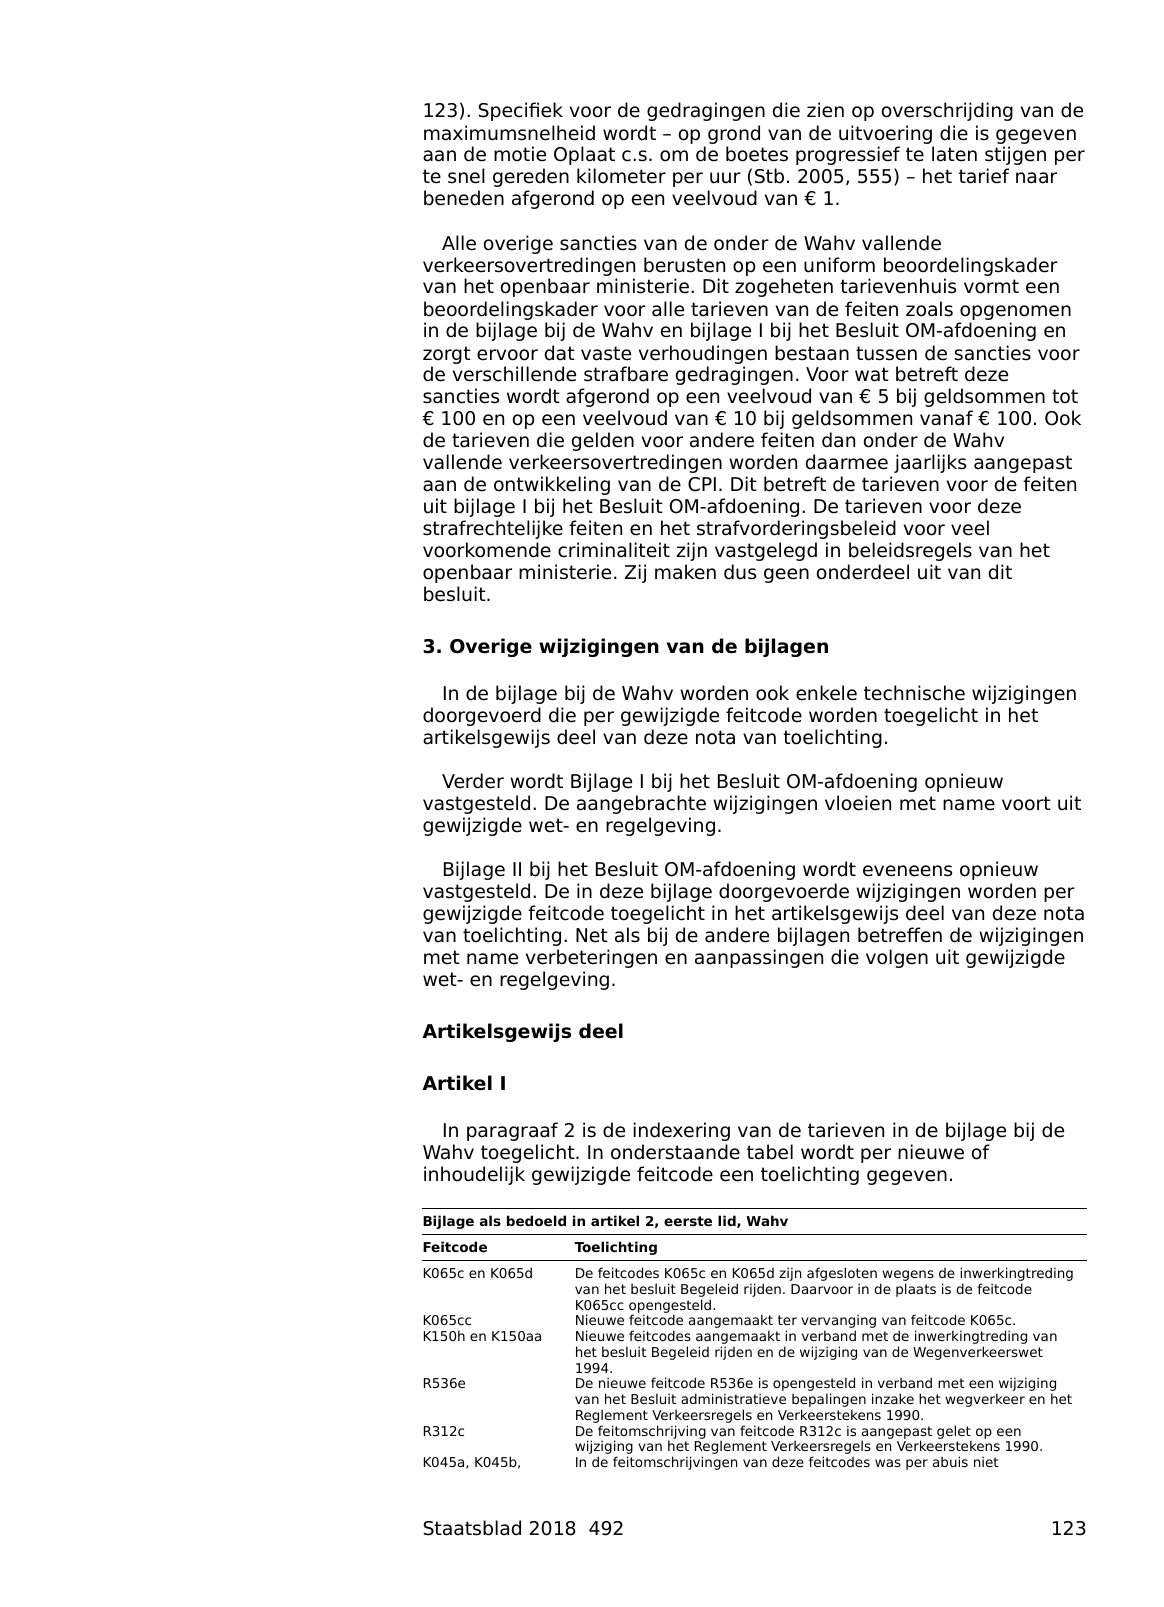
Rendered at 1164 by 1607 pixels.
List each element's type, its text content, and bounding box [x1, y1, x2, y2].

text Verder wordt Bijlage I bij het Besluit OM-afdoening opnieuw vastgesteld. De aangebrachte wijzigingen vloeien met name voort uit gewijzigde wet- en regelgeving. [422, 771, 1087, 837]
text In de bijlage bij de Wahv worden ook enkele technische wijzigingen doorgevoerd die per gewijzigde feitcode worden toegelicht in het artikelsgewijs deel van deze nota van toelichting. [422, 683, 1087, 749]
text 123). Specifiek voor de gedragingen die zien op overschrijding van de maximumsnelheid wordt – op grond van de uitvoering die is gegeven aan de motie Oplaat c.s. om de boetes progressief te laten stijgen per te snel gereden kilometer per uur (Stb. 2005, 555) – het tarief naar beneden afgerond op een veelvoud van € 1. [422, 100, 1087, 210]
subtitle Artikel I [422, 1073, 1087, 1095]
subtitle Artikelsgewijs deel [422, 1021, 1087, 1043]
text Bijlage II bij het Besluit OM-afdoening wordt eveneens opnieuw vastgesteld. De in deze bijlage doorgevoerde wijzigingen worden per gewijzigde feitcode toegelicht in het artikelsgewijs deel van deze nota van toelichting. Net als bij de andere bijlagen betreffen de wijzigingen met name verbeteringen en aanpassingen die volgen uit gewijzigde wet- en regelgeving. [422, 859, 1087, 991]
text In paragraaf 2 is de indexering van de tarieven in de bijlage bij de Wahv toegelicht. In onderstaande tabel wordt per nieuwe of inhoudelijk gewijzigde feitcode een toelichting gegeven. [422, 1120, 1087, 1186]
subtitle 3. Overige wijzigingen van de bijlagen [422, 636, 1087, 658]
text Alle overige sancties van de onder de Wahv vallende verkeersovertredingen berusten op een uniform beoordelingskader van het openbaar ministerie. Dit zogeheten tarievenhuis vormt een beoordelingskader voor alle tarieven van de feiten zoals opgenomen in de bijlage bij de Wahv en bijlage I bij het Besluit OM-afdoening en zorgt ervoor dat vaste verhoudingen bestaan tussen de sancties voor de verschillende strafbare gedragingen. Voor wat betreft deze sancties wordt afgerond op een veelvoud van € 5 bij geldsommen tot € 100 en op een veelvoud van € 10 bij geldsommen vanaf € 100. Ook de tarieven die gelden voor andere feiten dan onder de Wahv vallende verkeersovertredingen worden daarmee jaarlijks aangepast aan de ontwikkeling van de CPI. Dit betreft de tarieven voor de feiten uit bijlage I bij het Besluit OM-afdoening. De tarieven voor deze strafrechtelijke feiten en het strafvorderingsbeleid voor veel voorkomende criminaliteit zijn vastgelegd in beleidsregels van het openbaar ministerie. Zij maken dus geen onderdeel uit van dit besluit. [422, 232, 1087, 606]
